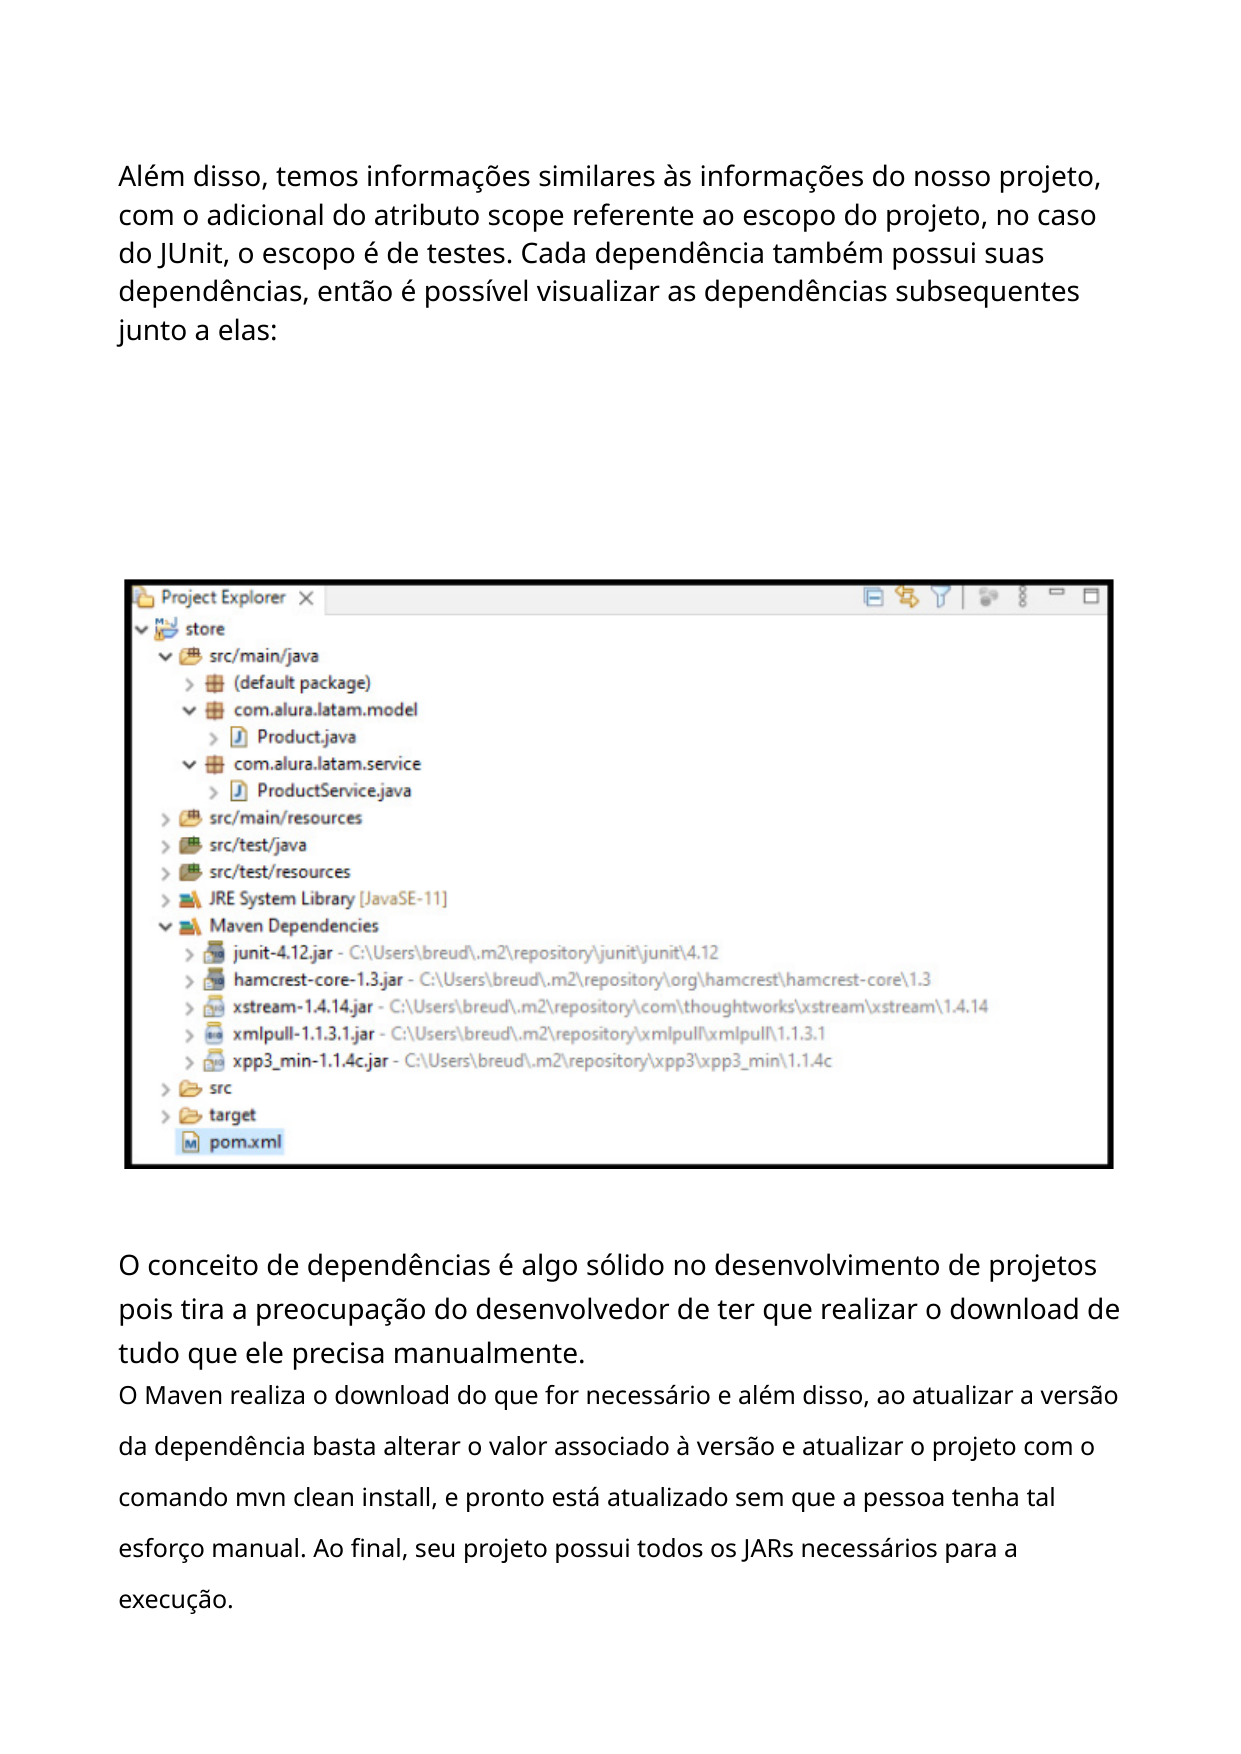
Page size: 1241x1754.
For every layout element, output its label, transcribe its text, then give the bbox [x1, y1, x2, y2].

picture [123, 578, 1117, 1169]
text Além disso, temos informações similares às informações do nosso projeto, com o adicional do atributo scope referente ao escopo do projeto, no caso do JUnit, o escopo é de testes. Cada dependência também possui suas dependências, então é possível visualizar as dependências subsequentes junto a elas: [118, 156, 1122, 348]
text O conceito de dependências é algo sólido no desenvolvimento de projetos pois tira a preocupação do desenvolvedor de ter que realizar o download de tudo que ele precisa manualmente. [118, 1245, 1122, 1372]
text O Maven realiza o download do que for necessário e além disso, ao atualizar a versão da dependência basta alterar o valor associado à versão e atualizar o projeto com o comando mvn clean install, e pronto está atualizado sem que a pessoa tenha tal esforço manual. Ao final, seu projeto possui todos os JARs necessários para a execução. [118, 1378, 1122, 1616]
